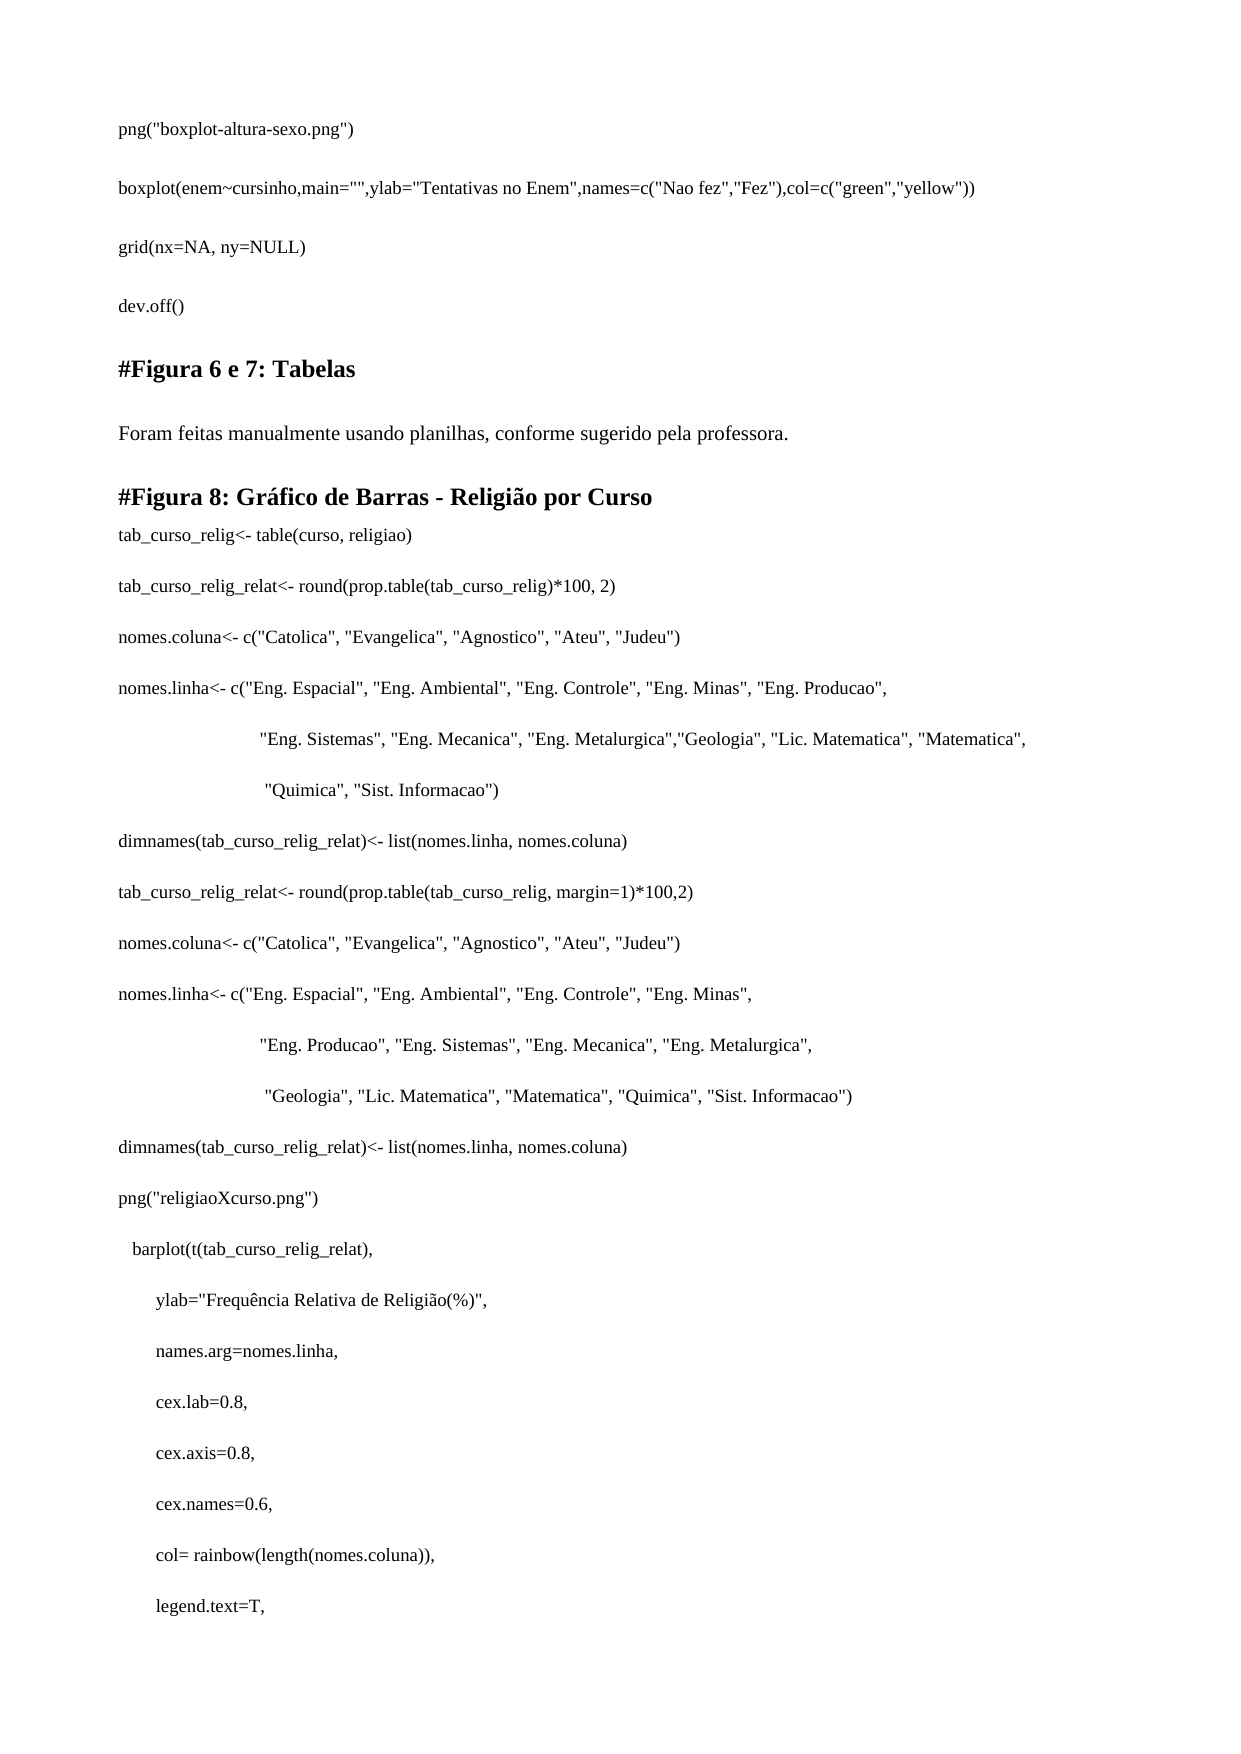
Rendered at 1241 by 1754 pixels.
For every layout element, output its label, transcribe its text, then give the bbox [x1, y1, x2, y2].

text nomes.coluna<- c("Catolica", "Evangelica", "Agnostico", "Ateu", "Judeu") [118, 626, 1122, 647]
text tab_curso_relig_relat<- round(prop.table(tab_curso_relig)*100, 2) [118, 574, 1122, 596]
text cex.axis=0.8, [118, 1442, 1122, 1464]
text tab_curso_relig<- table(curso, religiao) [118, 523, 1122, 545]
text grid(nx=NA, ny=NULL) [118, 236, 1122, 258]
text "Quimica", "Sist. Informacao") [118, 779, 1122, 800]
text nomes.linha<- c("Eng. Espacial", "Eng. Ambiental", "Eng. Controle", "Eng. Minas", [118, 983, 1122, 1004]
text ylab="Frequência Relativa de Religião(%)", [118, 1289, 1122, 1311]
text nomes.linha<- c("Eng. Espacial", "Eng. Ambiental", "Eng. Controle", "Eng. Minas", "Eng. Producao", [118, 677, 1122, 698]
text cex.names=0.6, [118, 1493, 1122, 1515]
text names.arg=nomes.linha, [118, 1340, 1122, 1362]
text dev.off() [118, 295, 1122, 317]
text boxplot(enem~cursinho,main="",ylab="Tentativas no Enem",names=c("Nao fez","Fez"),col=c("green","yellow")) [118, 177, 1122, 199]
text legend.text=T, [118, 1595, 1122, 1617]
text barplot(t(tab_curso_relig_relat), [118, 1238, 1122, 1259]
text png("religiaoXcurso.png") [118, 1187, 1122, 1208]
text "Geologia", "Lic. Matematica", "Matematica", "Quimica", "Sist. Informacao") [118, 1085, 1122, 1106]
text Foram feitas manualmente usando planilhas, conforme sugerido pela professora. [118, 421, 1122, 445]
text dimnames(tab_curso_relig_relat)<- list(nomes.linha, nomes.coluna) [118, 830, 1122, 851]
text tab_curso_relig_relat<- round(prop.table(tab_curso_relig, margin=1)*100,2) [118, 881, 1122, 902]
text #Figura 8: Gráfico de Barras - Religião por Curso [118, 482, 1122, 511]
text dimnames(tab_curso_relig_relat)<- list(nomes.linha, nomes.coluna) [118, 1136, 1122, 1157]
text nomes.coluna<- c("Catolica", "Evangelica", "Agnostico", "Ateu", "Judeu") [118, 932, 1122, 953]
text "Eng. Producao", "Eng. Sistemas", "Eng. Mecanica", "Eng. Metalurgica", [118, 1034, 1122, 1055]
text png("boxplot-altura-sexo.png") [118, 118, 1122, 140]
text #Figura 6 e 7: Tabelas [118, 354, 1122, 383]
text col= rainbow(length(nomes.coluna)), [118, 1544, 1122, 1566]
text "Eng. Sistemas", "Eng. Mecanica", "Eng. Metalurgica","Geologia", "Lic. Matematica", "Matematica", [118, 728, 1122, 749]
text cex.lab=0.8, [118, 1391, 1122, 1413]
